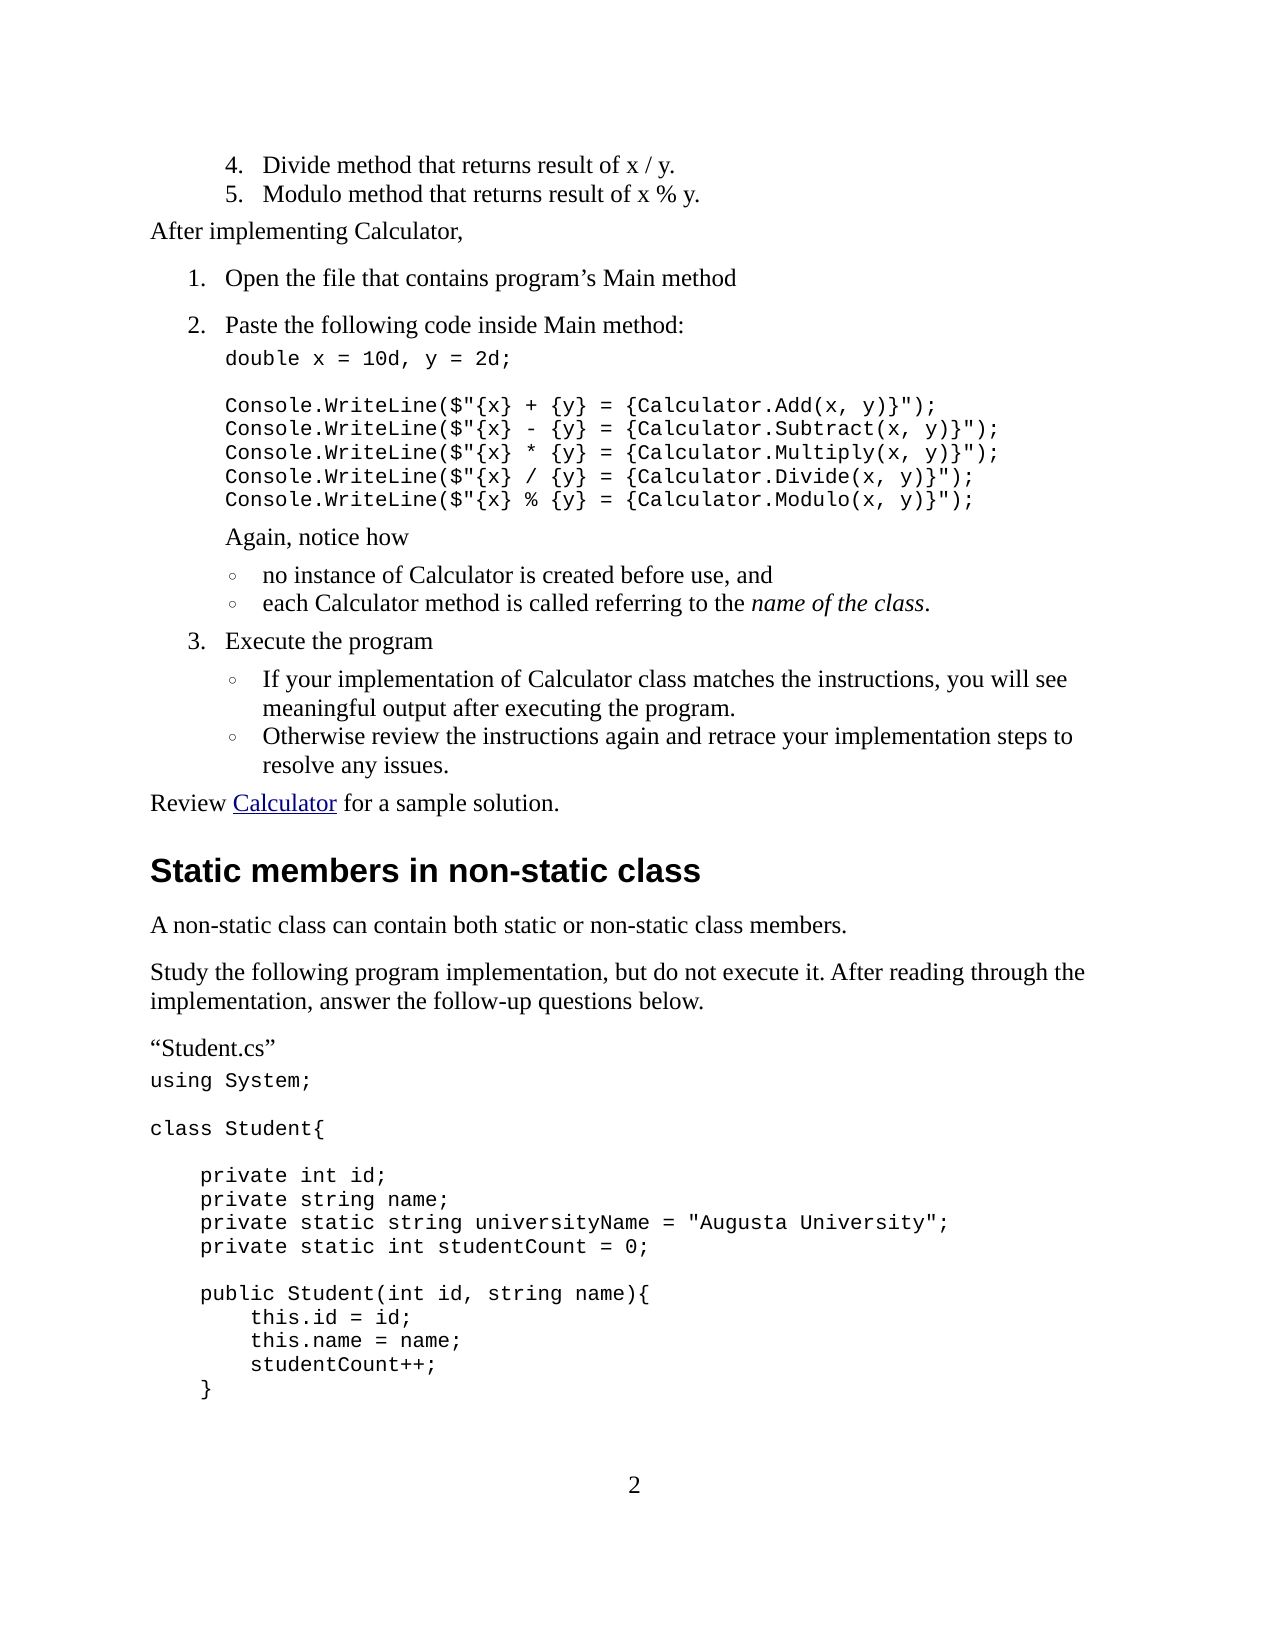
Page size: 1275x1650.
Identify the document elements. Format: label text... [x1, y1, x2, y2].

list Open the file that contains program’s Main method [187, 263, 1125, 292]
text studentCount++; [150, 1354, 1125, 1378]
text private static string universityName = "Augusta University"; [150, 1212, 1125, 1236]
list Divide method that returns result of x / y. [225, 150, 1125, 179]
list Again, notice how [187, 522, 1125, 551]
list double x = 10d, y = 2d; [187, 347, 1125, 371]
text using System; [150, 1070, 1125, 1094]
text this.name = name; [150, 1331, 1125, 1354]
list Otherwise review the instructions again and retrace your implementation steps to resolve any issues. [225, 721, 1125, 779]
list Console.WriteLine($"{x} + {y} = {Calculator.Add(x, y)}"); [187, 395, 1125, 418]
text private int id; [150, 1165, 1125, 1189]
text A non-static class can contain both static or non-static class members. [150, 911, 1125, 939]
list Console.WriteLine($"{x} * {y} = {Calculator.Multiply(x, y)}"); [187, 442, 1125, 466]
list If your implementation of Calculator class matches the instructions, you will see meaningful output after executing the program. [225, 664, 1125, 721]
list Paste the following code inside Main method: [187, 310, 1125, 338]
text } [150, 1378, 1125, 1401]
text private static int studentCount = 0; [150, 1236, 1125, 1259]
list Console.WriteLine($"{x} - {y} = {Calculator.Subtract(x, y)}"); [187, 418, 1125, 442]
list Execute the program [187, 626, 1125, 655]
list Console.WriteLine($"{x} / {y} = {Calculator.Divide(x, y)}"); [187, 466, 1125, 489]
text class Student{ [150, 1118, 1125, 1141]
list each Calculator method is called referring to the name of the class. [225, 588, 1125, 617]
list no instance of Calculator is created before use, and [225, 560, 1125, 588]
text Study the following program implementation, but do not execute it. After reading through the implementation, answer the follow-up questions below. [150, 957, 1125, 1015]
text After implementing Calculator, [150, 216, 1125, 245]
text private string name; [150, 1189, 1125, 1212]
text Review Calculator for a sample solution. [150, 788, 1125, 817]
text public Student(int id, string name){ [150, 1283, 1125, 1307]
subtitle Static members in non-static class [150, 851, 1125, 889]
text this.id = id; [150, 1307, 1125, 1331]
list Console.WriteLine($"{x} % {y} = {Calculator.Modulo(x, y)}"); [187, 489, 1125, 513]
list Modulo method that returns result of x % y. [225, 179, 1125, 207]
text “Student.cs” [150, 1033, 1125, 1061]
